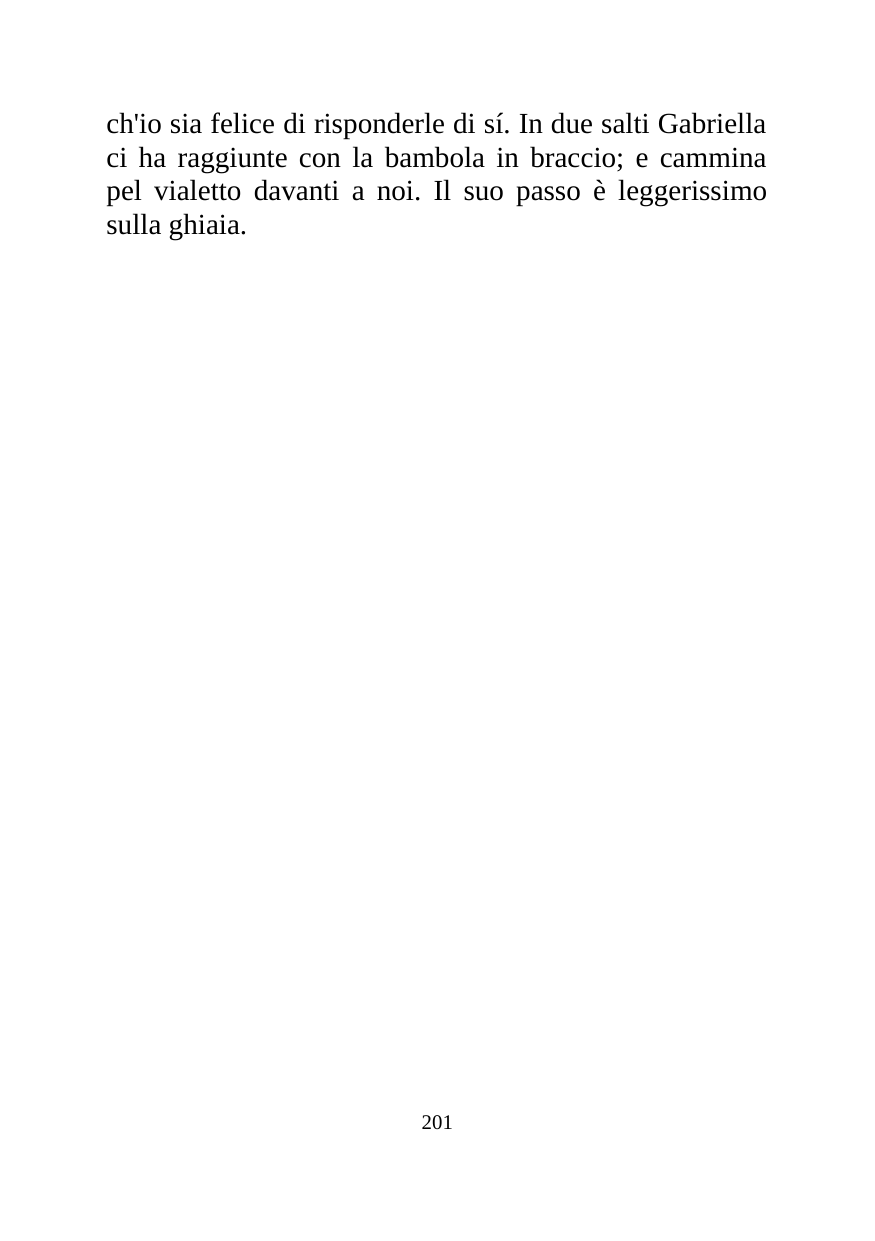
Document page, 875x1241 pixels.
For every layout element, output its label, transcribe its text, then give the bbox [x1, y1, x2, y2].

text ch'io sia felice di risponderle di sí. In due salti Gabriella ci ha raggiunte con la bambola in braccio; e cammina pel vialetto davanti a noi. Il suo passo è leggerissimo sulla ghiaia. [106, 106, 768, 240]
